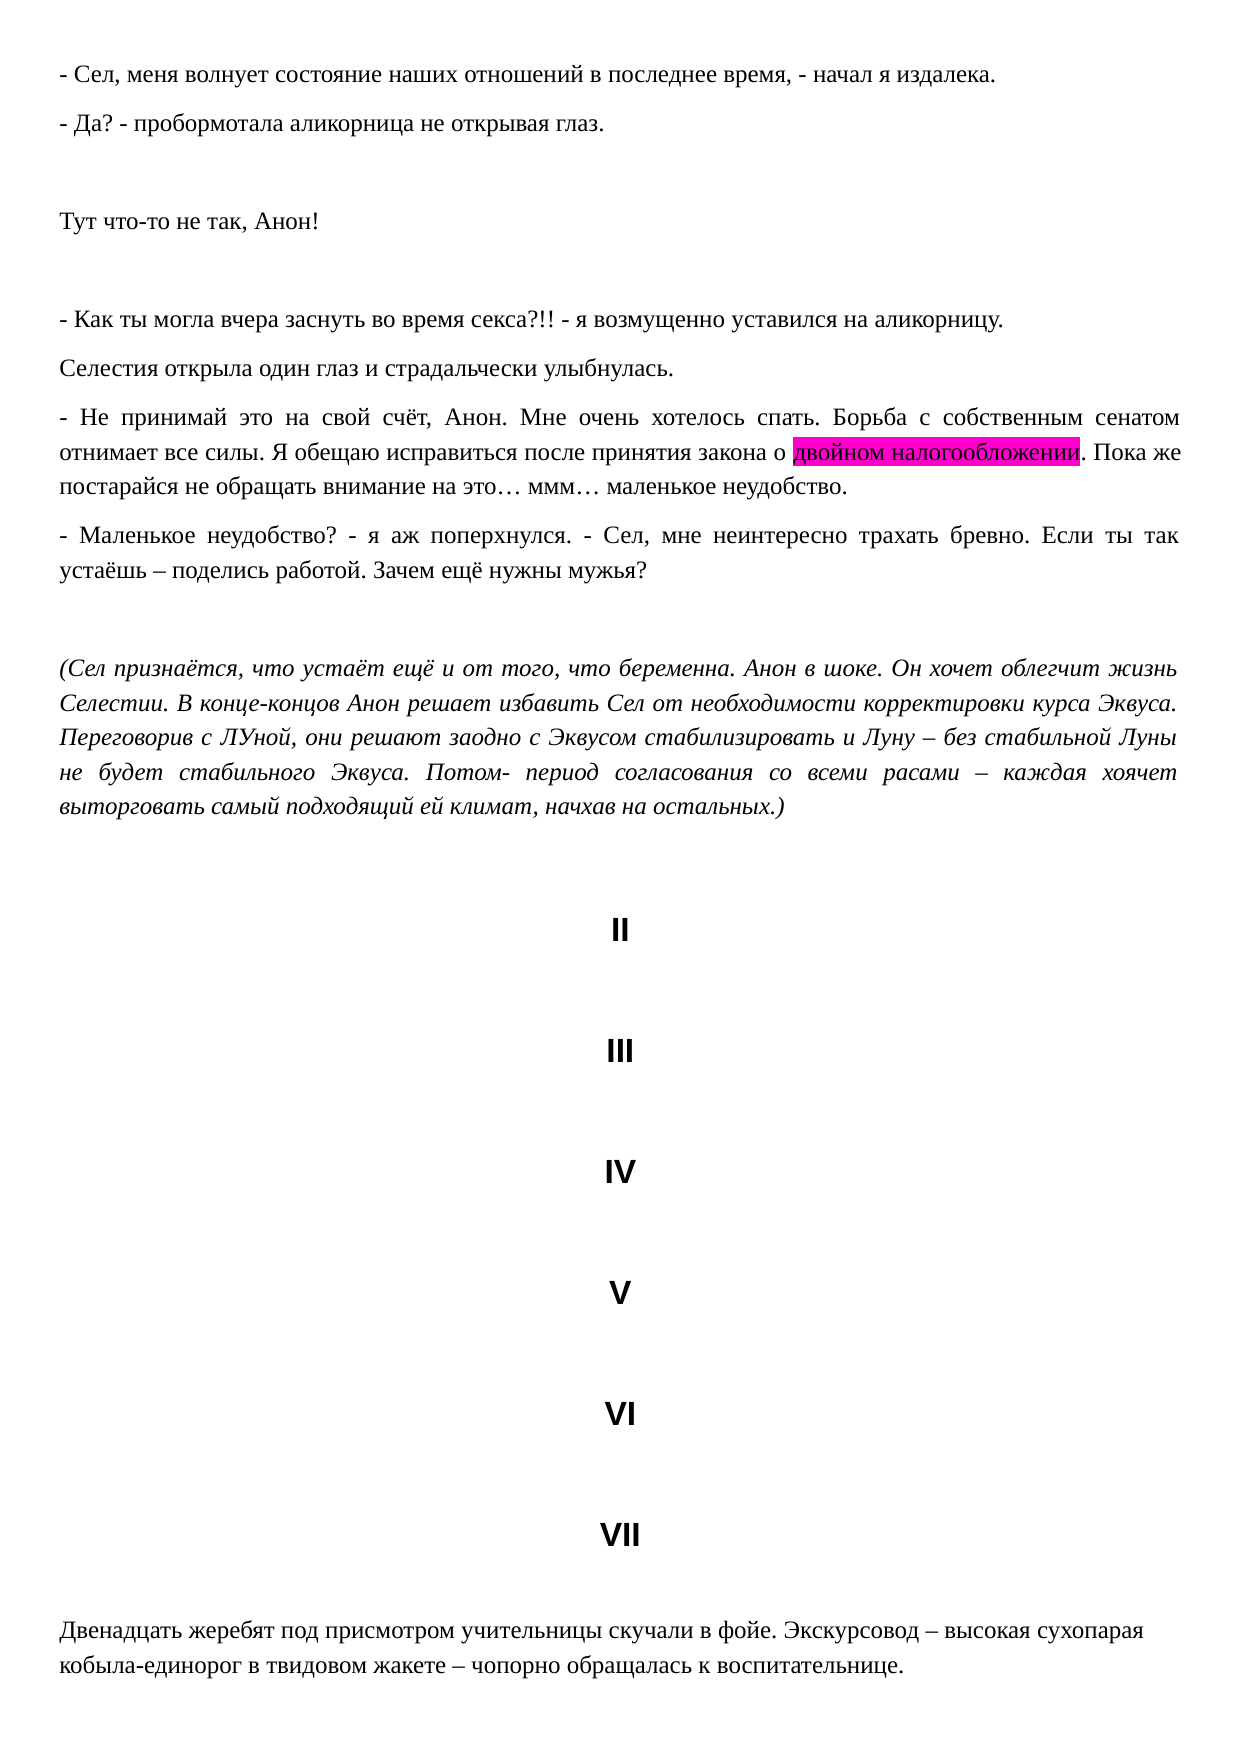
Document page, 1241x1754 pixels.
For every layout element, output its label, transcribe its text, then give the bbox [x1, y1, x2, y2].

text - Сел, меня волнует состояние наших отношений в последнее время, - начал я издалека. [59, 59, 1181, 88]
subtitle IV [59, 1152, 1181, 1191]
text - Не принимай это на свой счёт, Анон. Мне очень хотелось спать. Борьба с собственным сенатом отнимает все силы. Я обещаю исправиться после принятия закона о двойном налогообложении. Пока же постарайся не обращать внимание на это… ммм… маленькое неудобство. [59, 402, 1181, 500]
subtitle V [59, 1273, 1181, 1312]
text Двенадцать жеребят под присмотром учительницы скучали в фойе. Экскурсовод – высокая сухопарая кобыла-единорог в твидовом жакете – чопорно обращалась к воспитательнице. [59, 1615, 1181, 1679]
text - Да? - пробормотала аликорница не открывая глаз. [59, 108, 1181, 137]
subtitle VII [59, 1515, 1181, 1554]
text - Как ты могла вчера заснуть во время секса?!! - я возмущенно уставился на аликорницу. [59, 304, 1181, 333]
text (Сел признаётся, что устаёт ещё и от того, что беременна. Анон в шоке. Он хочет облегчит жизнь Селестии. В конце-концов Анон решает избавить Сел от необходимости корректировки курса Эквуса. Переговорив с ЛУной, они решают заодно с Эквусом стабилизировать и Луну – без стабильной Луны не будет стабильного Эквуса. Потом- период согласования со всеми расами – каждая хоячет выторговать самый подходящий ей климат, начхав на остальных.) [59, 653, 1181, 820]
text - Маленькое неудобство? - я аж поперхнулся. - Сел, мне неинтересно трахать бревно. Если ты так устаёшь – поделись работой. Зачем ещё нужны мужья? [59, 521, 1181, 584]
text Селестия открыла один глаз и страдальчески улыбнулась. [59, 353, 1181, 382]
subtitle II [59, 910, 1181, 949]
subtitle VI [59, 1394, 1181, 1433]
text Тут что-то не так, Анон! [59, 206, 1181, 235]
subtitle III [59, 1031, 1181, 1070]
